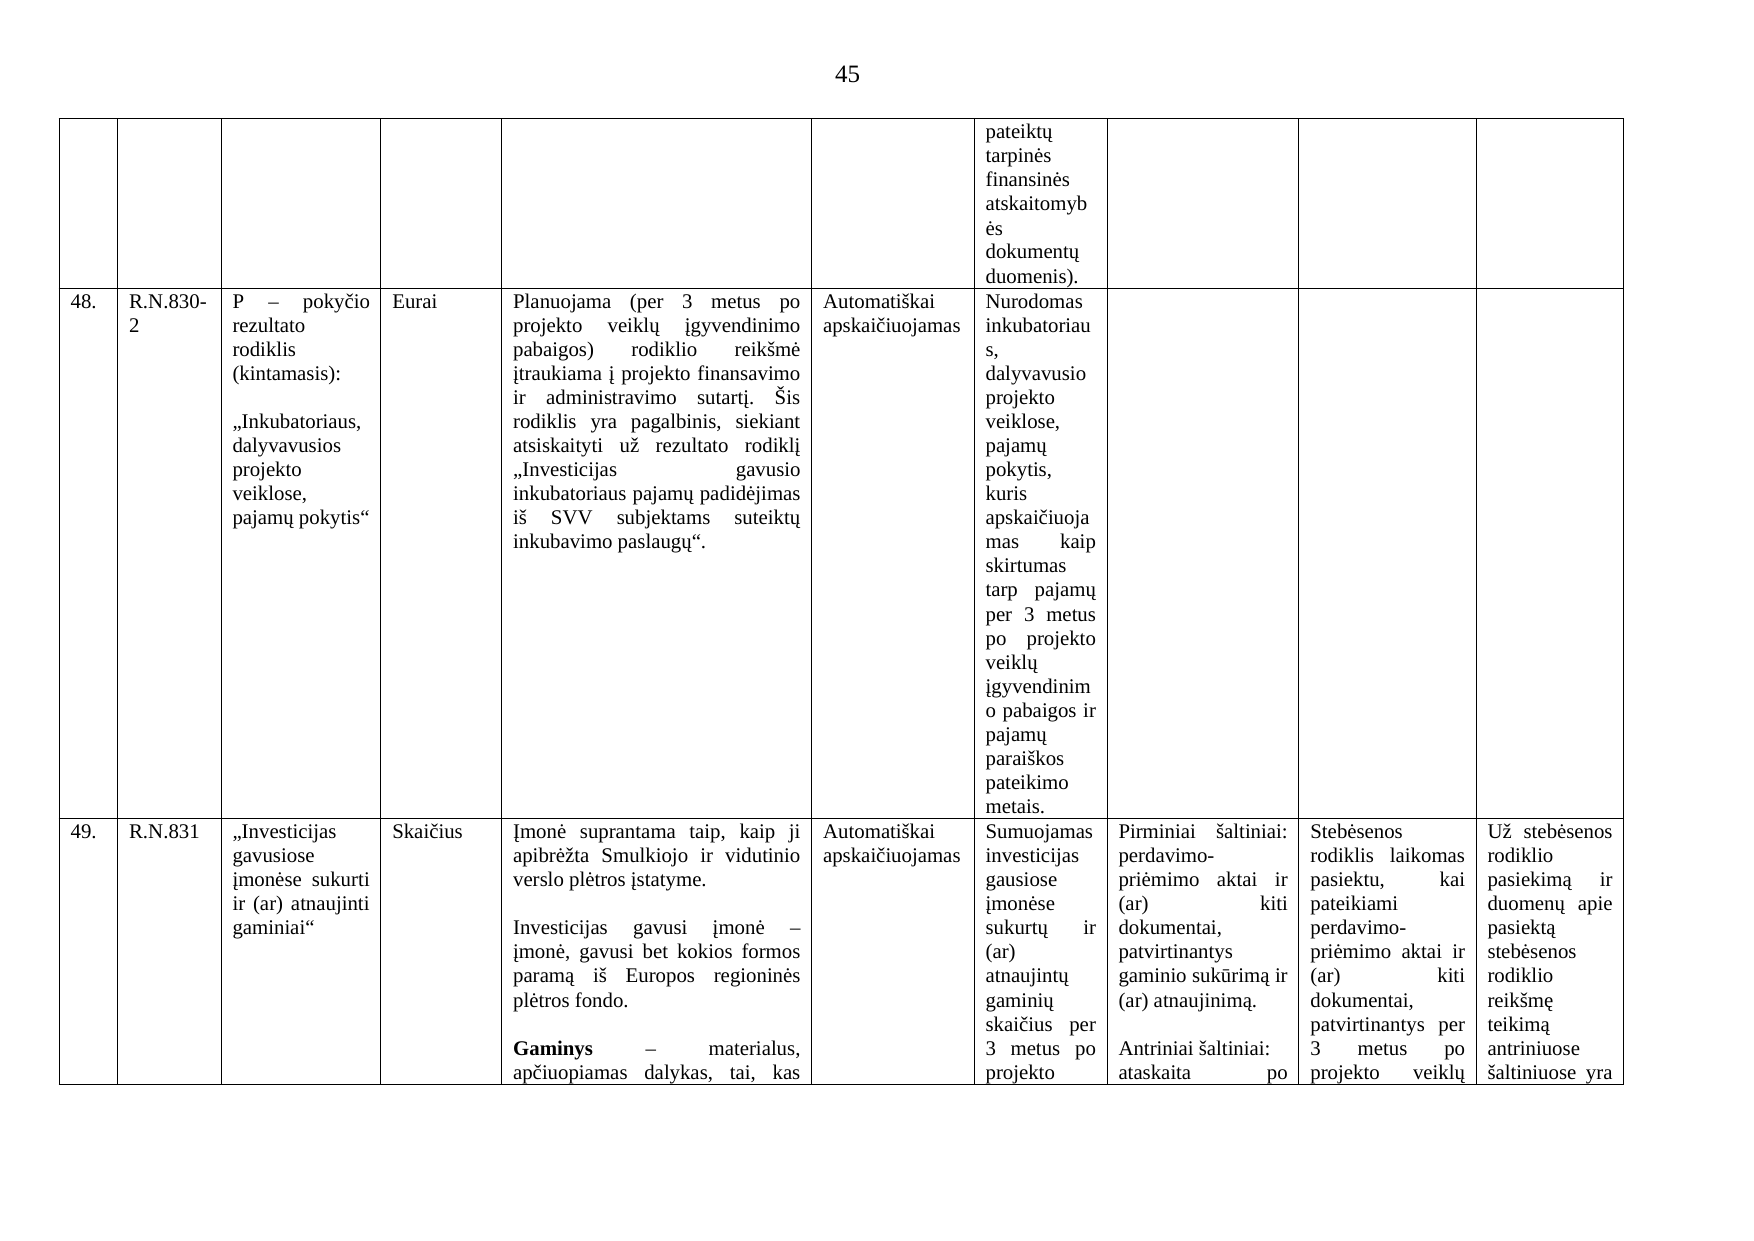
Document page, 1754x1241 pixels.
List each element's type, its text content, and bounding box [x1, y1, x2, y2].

table_cell [1477, 119, 1623, 288]
table_cell pateiktų tarpinės finansinės atskaitomybės dokumentų duomenis). [975, 119, 1107, 288]
table_cell 48. [60, 289, 117, 818]
table_cell [1299, 119, 1476, 288]
table_cell Įmonė suprantama taip, kaip ji apibrėžta Smulkiojo ir vidutinio verslo plėtros įstatyme. Investicijas gavusi įmonė – įmonė, gavusi bet kokios formos paramą iš Europos regioninės plėtros fondo. Gaminys – materialus, apčiuopiamas dalykas, tai, kas [502, 819, 811, 1084]
table_cell Automatiškai apskaičiuojamas [812, 819, 974, 1084]
table_cell Eurai [381, 289, 501, 818]
table_cell Planuojama (per 3 metus po projekto veiklų įgyvendinimo pabaigos) rodiklio reikšmė įtraukiama į projekto finansavimo ir administravimo sutartį. Šis rodiklis yra pagalbinis, siekiant atsiskaityti už rezultato rodiklį „Investicijas gavusio inkubatoriaus pajamų padidėjimas iš SVV subjektams suteiktų inkubavimo paslaugų“. [502, 289, 811, 818]
table_cell P – pokyčio rezultato rodiklis (kintamasis): „Inkubatoriaus, dalyvavusios projekto veiklose, pajamų pokytis“ [222, 289, 380, 818]
table_cell Skaičius [381, 819, 501, 1084]
table_cell Pirminiai šaltiniai: perdavimo-priėmimo aktai ir (ar) kiti dokumentai, patvirtinantys gaminio sukūrimą ir (ar) atnaujinimą. Antriniai šaltiniai: ataskaita po [1108, 819, 1298, 1084]
table_cell R.N.831 [118, 819, 221, 1084]
table_cell Automatiškai apskaičiuojamas [812, 289, 974, 818]
table_cell [812, 119, 974, 288]
table_cell [1108, 119, 1298, 288]
table_cell Nurodomas inkubatoriaus, dalyvavusio projekto veiklose, pajamų pokytis, kuris apskaičiuojamas kaip skirtumas tarp pajamų per 3 metus po projekto veiklų įgyvendinimo pabaigos ir pajamų paraiškos pateikimo metais. [975, 289, 1107, 818]
table_cell R.N.830-2 [118, 289, 221, 818]
table_cell [381, 119, 501, 288]
table_cell Stebėsenos rodiklis laikomas pasiektu, kai pateikiami perdavimo-priėmimo aktai ir (ar) kiti dokumentai, patvirtinantys per 3 metus po projekto veiklų [1299, 819, 1476, 1084]
table_cell [1299, 289, 1476, 818]
table_cell 49. [60, 819, 117, 1084]
table_cell [60, 119, 117, 288]
table_cell [1108, 289, 1298, 818]
table_cell [1477, 289, 1623, 818]
table_cell Sumuojamas investicijas gausiose įmonėse sukurtų ir (ar) atnaujintų gaminių skaičius per 3 metus po projekto [975, 819, 1107, 1084]
table_cell Už stebėsenos rodiklio pasiekimą ir duomenų apie pasiektą stebėsenos rodiklio reikšmę teikimą antriniuose šaltiniuose yra [1477, 819, 1623, 1084]
table_cell [222, 119, 380, 288]
table_cell „Investicijas gavusiose įmonėse sukurti ir (ar) atnaujinti gaminiai“ [222, 819, 380, 1084]
table_cell [502, 119, 811, 288]
table_cell [118, 119, 221, 288]
